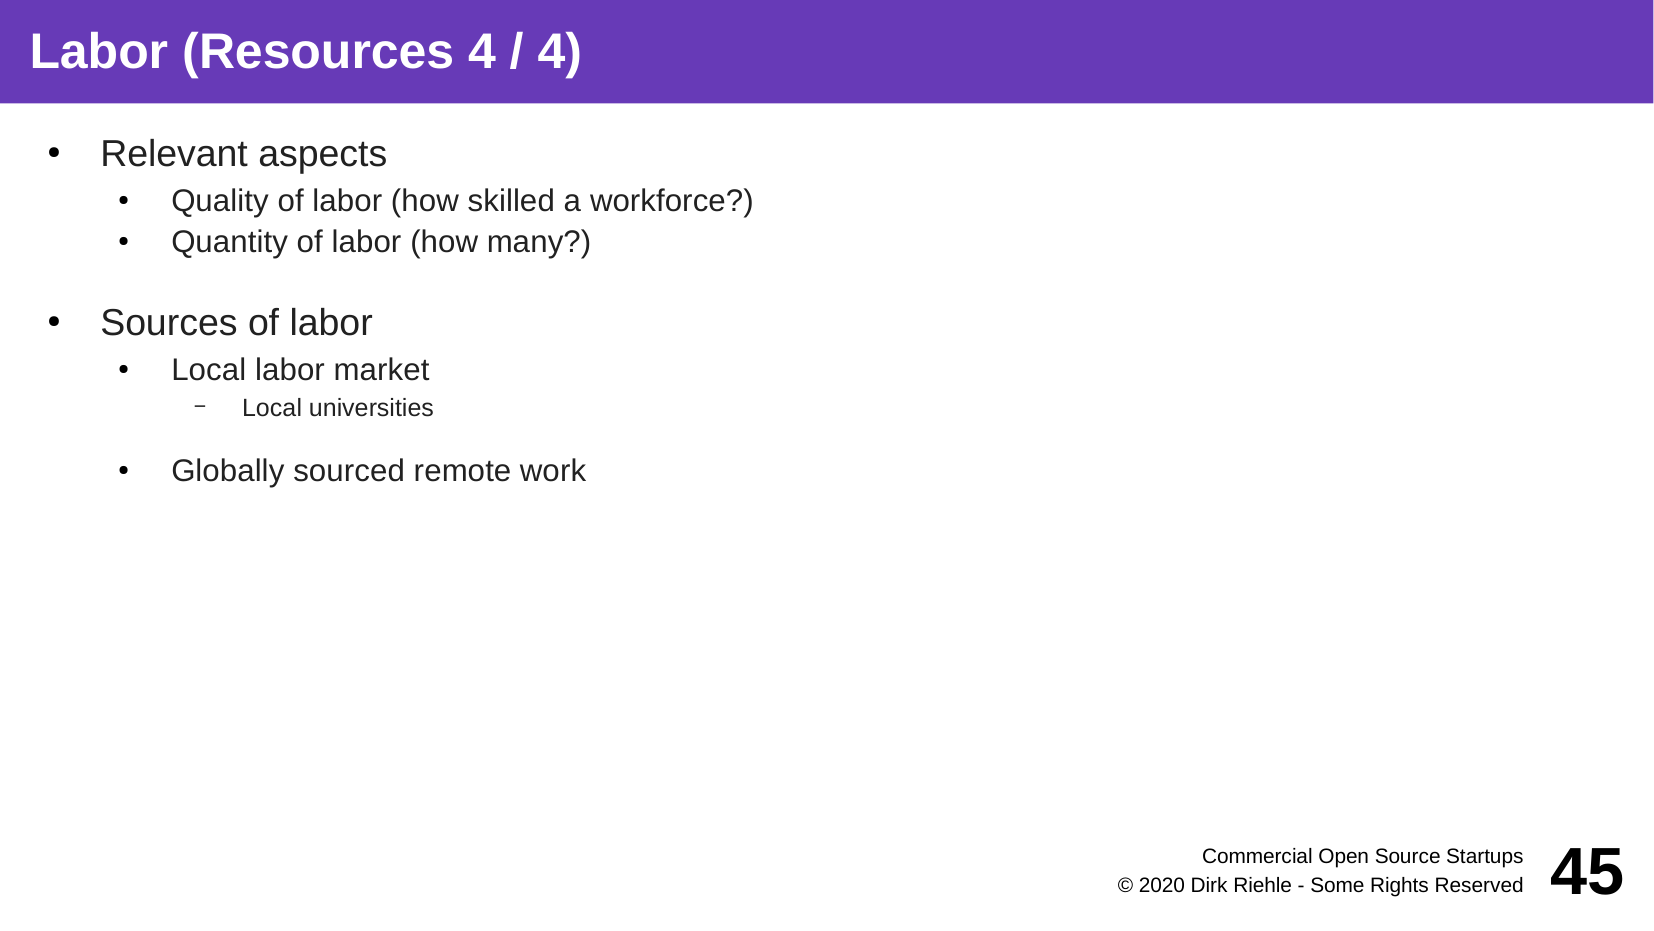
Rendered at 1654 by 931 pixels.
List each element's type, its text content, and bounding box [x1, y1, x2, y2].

title Labor (Resources 4 / 4) [0, 0, 1654, 104]
list Relevant aspects Quality of labor (how skilled a workforce?) Quantity of labor (how many?) Sources of labor Local labor market Local universities Globally sourced remote work [29, 132, 1625, 813]
